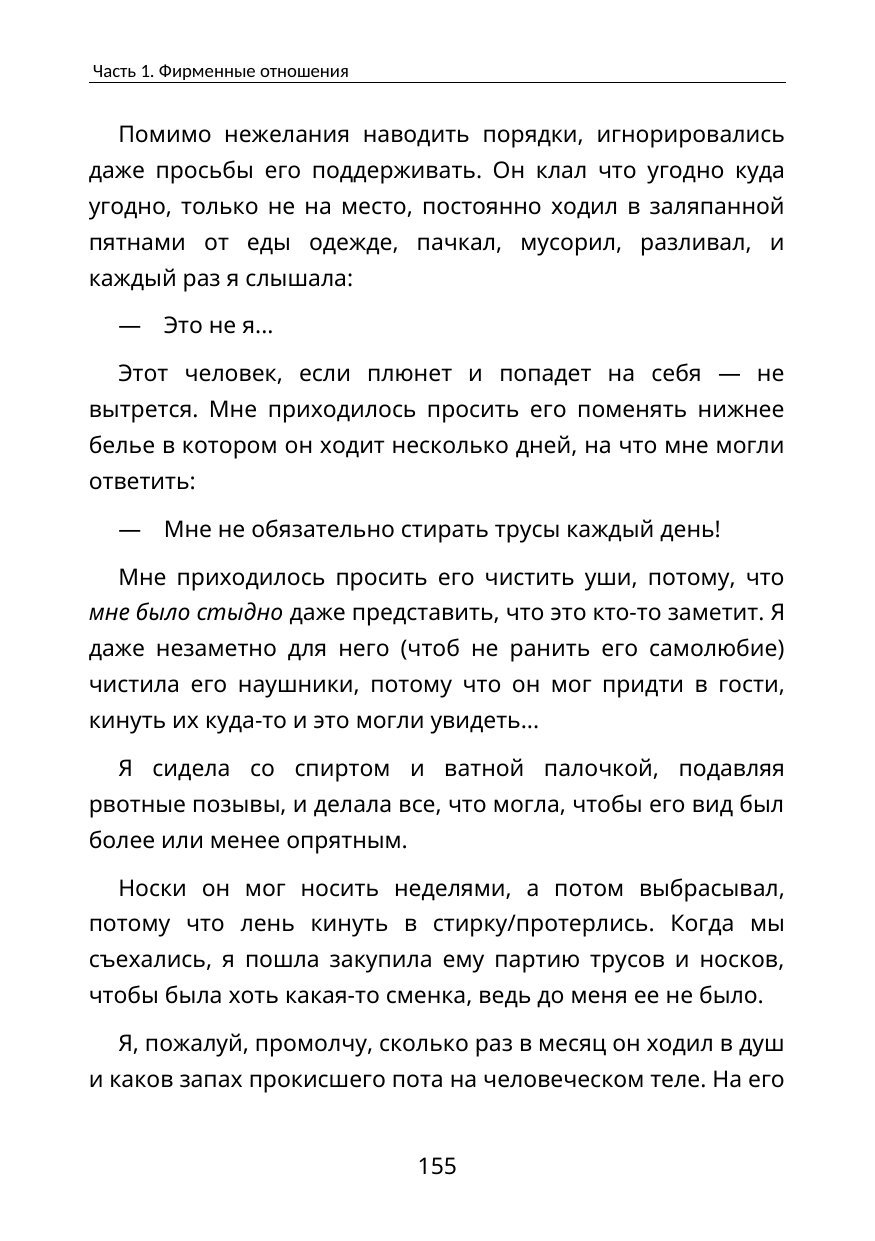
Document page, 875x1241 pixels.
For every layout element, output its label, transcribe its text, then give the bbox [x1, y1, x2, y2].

text Помимо нежелания наводить порядки, игнорировались даже просьбы его поддерживать. Он клал что угодно куда угодно, только не на место, постоянно ходил в заляпанной пятнами от еды одежде, пачкал, мусорил, разливал, и каждый раз я слышала: [88, 118, 786, 293]
text Этот человек, если плюнет и попадет на себя — не вытрется. Мне приходилось просить его поменять нижнее белье в котором он ходит несколько дней, на что мне могли ответить: [88, 357, 786, 496]
list Это не я... [88, 309, 786, 341]
text Мне приходилось просить его чистить уши, потому, что мне было стыдно даже представить, что это кто-то заметит. Я даже незаметно для него (чтоб не ранить его самолюбие) чистила его наушники, потому что он мог придти в гости, кинуть их куда-то и это могли увидеть... [88, 560, 786, 735]
text Носки он мог носить неделями, а потом выбрасывал, потому что лень кинуть в стирку/протерлись. Когда мы съехались, я пошла закупила ему партию трусов и носков, чтобы была хоть какая-то сменка, ведь до меня ее не было. [88, 871, 786, 1011]
text Я сидела со спиртом и ватной палочкой, подавляя рвотные позывы, и делала все, что могла, чтобы его вид был более или менее опрятным. [88, 752, 786, 855]
list Мне не обязательно стирать трусы каждый день! [88, 513, 786, 544]
text Я, пожалуй, промолчу, сколько раз в месяц он ходил в душ и каков запах прокисшего пота на человеческом теле. На его [88, 1027, 786, 1094]
